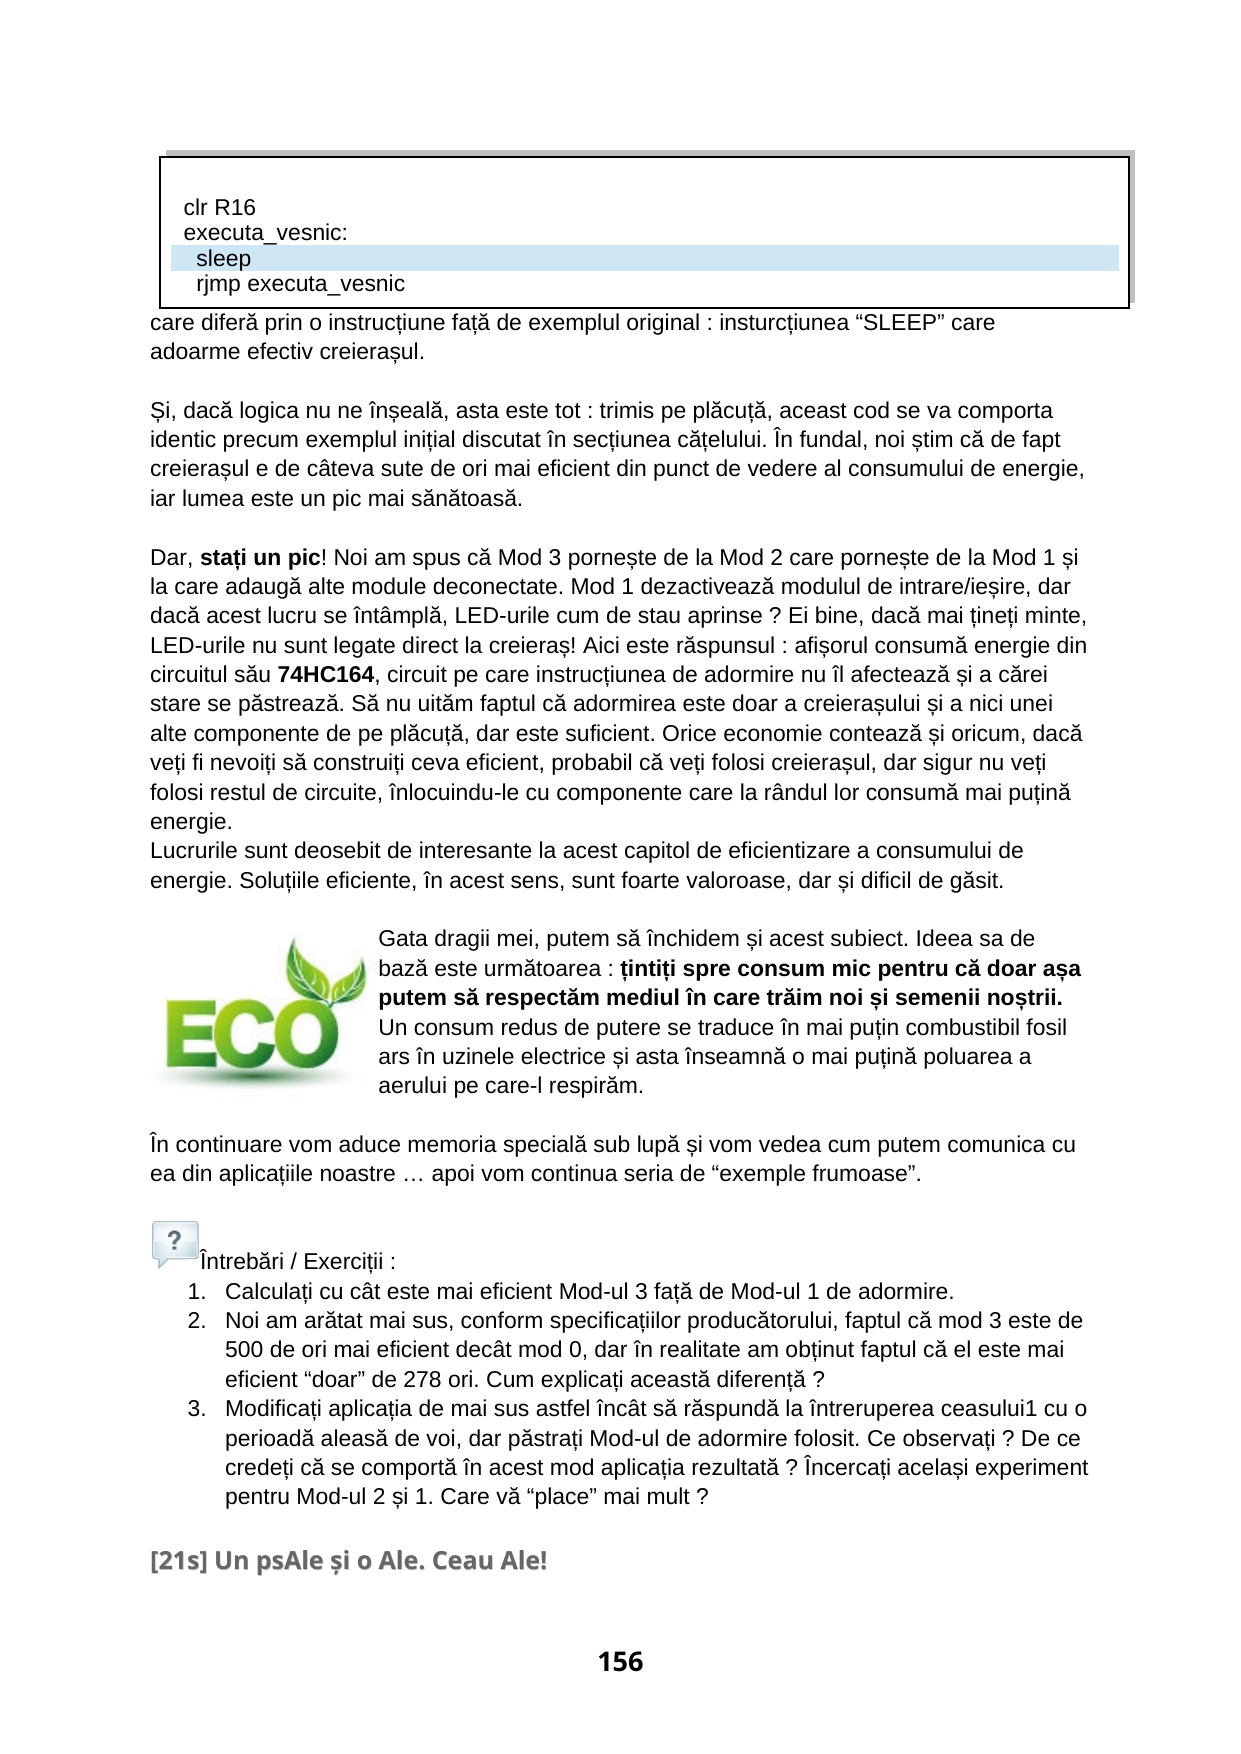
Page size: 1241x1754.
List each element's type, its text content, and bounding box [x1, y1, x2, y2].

text În continuare vom aduce memoria specială sub lupă și vom vedea cum putem comunica cu ea din aplicațiile noastre … apoi vom continua seria de “exemple frumoase”. [150, 1132, 1091, 1187]
text Și, dacă logica nu ne înșeală, asta este tot : trimis pe plăcuță, aceast cod se va comporta identic precum exemplul inițial discutat în secțiunea cățelului. În fundal, noi știm că de fapt creierașul e de câteva sute de ori mai eficient din punct de vedere al consumului de energie, iar lumea este un pic mai sănătoasă. [150, 397, 1091, 511]
text Întrebări / Exerciții : [150, 1246, 1091, 1275]
picture [150, 1219, 200, 1270]
text Dar, stați un pic! Noi am spus că Mod 3 pornește de la Mod 2 care pornește de la Mod 1 și la care adaugă alte module deconectate. Mod 1 dezactivează modulul de intrare/ieșire, dar dacă acest lucru se întâmplă, LED-urile cum de stau aprinse ? Ei bine, dacă mai țineți minte, LED-urile nu sunt legate direct la creieraș! Aici este răspunsul : afișorul consumă energie din circuitul său 74HC164, circuit pe care instrucțiunea de adormire nu îl afectează și a cărei stare se păstrează. Să nu uităm faptul că adormirea este doar a creierașului și a nici unei alte componente de pe plăcuță, dar este suficient. Orice economie contează și oricum, dacă veți fi nevoiți să construiți ceva eficient, probabil că veți folosi creierașul, dar sigur nu veți folosi restul de circuite, înlocuindu-le cu componente care la rândul lor consumă mai puțină energie. [150, 544, 1091, 834]
table_header clr R16 executa_vesnic: sleep rjmp executa_vesnic [161, 158, 1128, 307]
list Modificați aplicația de mai sus astfel încât să răspundă la întreruperea ceasului1 cu o perioadă aleasă de voi, dar păstrați Mod-ul de adormire folosit. Ce observați ? De ce credeți că se comportă în acest mod aplicația rezultată ? Încercați același experiment pentru Mod-ul 2 și 1. Care vă “place” mai mult ? [187, 1396, 1091, 1510]
text care diferă prin o instrucțiune față de exemplul original : insturcțiunea “SLEEP” care adoarme efectiv creierașul. [150, 309, 1091, 364]
text Lucrurile sunt deosebit de interesante la acest capitol de eficientizare a consumului de energie. Soluțiile eficiente, în acest sens, sunt foarte valoroase, dar și dificil de găsit. [150, 838, 1091, 893]
picture [150, 926, 379, 1103]
list Calculați cu cât este mai eficient Mod-ul 3 față de Mod-ul 1 de adormire. [187, 1278, 1091, 1304]
subtitle [21s] Un psAle și o Ale. Ceau Ale! [150, 1543, 1091, 1577]
text Gata dragii mei, putem să închidem și acest subiect. Ideea sa de bază este următoarea : țintiți spre consum mic pentru că doar așa putem să respectăm mediul în care trăim noi și semenii noștrii. Un consum redus de putere se traduce în mai puțin combustibil fosil ars în uzinele electrice și asta înseamnă o mai puțină poluarea a aerului pe care-l respirăm. [379, 926, 1091, 1098]
list Noi am arătat mai sus, conform specificațiilor producătorului, faptul că mod 3 este de 500 de ori mai eficient decât mod 0, dar în realitate am obținut faptul că el este mai eficient “doar” de 278 ori. Cum explicați această diferență ? [187, 1308, 1091, 1392]
